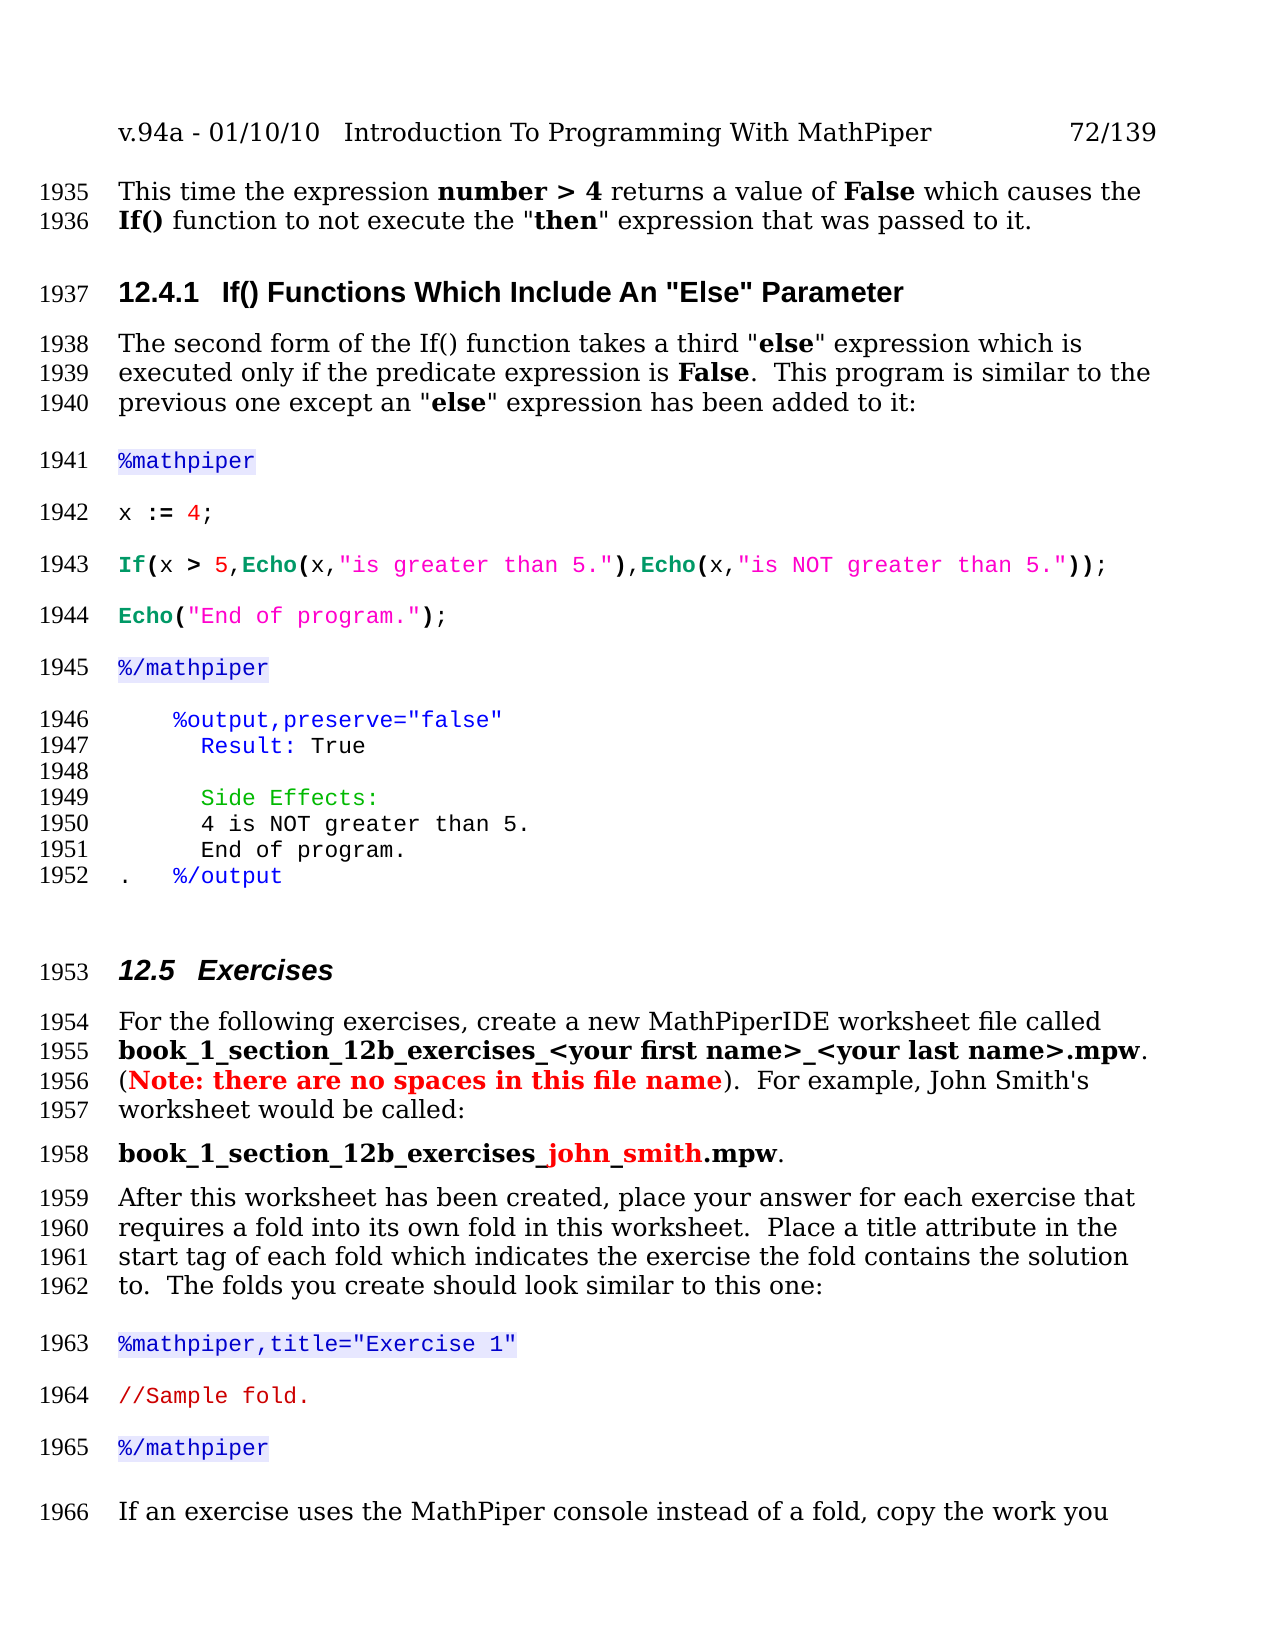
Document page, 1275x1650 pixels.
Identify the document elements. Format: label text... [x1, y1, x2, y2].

text 4 is NOT greater than 5. [118, 812, 1157, 838]
text . %/output [118, 864, 1157, 890]
subtitle If() Functions Which Include An "Else" Parameter [118, 274, 1157, 308]
text After this worksheet has been created, place your answer for each exercise that requires a fold into its own fold in this worksheet. Place a title attribute in the start tag of each fold which indicates the exercise the fold contains the solution to. The folds you create should look similar to this one: [118, 1183, 1157, 1300]
text For the following exercises, create a new MathPiperIDE worksheet file called book_1_section_12b_exercises_<your first name>_<your last name>.mpw. (Note: there are no spaces in this file name). For example, John Smith's worksheet would be called: [118, 1007, 1157, 1124]
text Side Effects: [118, 786, 1157, 812]
text %mathpiper,title="Exercise 1" [118, 1332, 1157, 1358]
text Echo("End of program."); [118, 605, 1157, 631]
text book_1_section_12b_exercises_john_smith.mpw. [118, 1139, 1157, 1168]
text %mathpiper [118, 449, 1157, 475]
subtitle Exercises [118, 953, 1157, 986]
text %/mathpiper [118, 657, 1157, 683]
text %/mathpiper [118, 1436, 1157, 1462]
text //Sample fold. [118, 1384, 1157, 1410]
text If(x > 5,Echo(x,"is greater than 5."),Echo(x,"is NOT greater than 5.")); [118, 553, 1157, 579]
text If an exercise uses the MathPiper console instead of a fold, copy the work you [118, 1497, 1157, 1526]
text End of program. [118, 838, 1157, 864]
text This time the expression number > 4 returns a value of False which causes the If() function to not execute the "then" expression that was passed to it. [118, 177, 1157, 236]
text The second form of the If() function takes a third "else" expression which is executed only if the predicate expression is False. This program is similar to the previous one except an "else" expression has been added to it: [118, 329, 1157, 417]
text Result: True [118, 734, 1157, 760]
text x := 4; [118, 501, 1157, 527]
text %output,preserve="false" [118, 708, 1157, 734]
